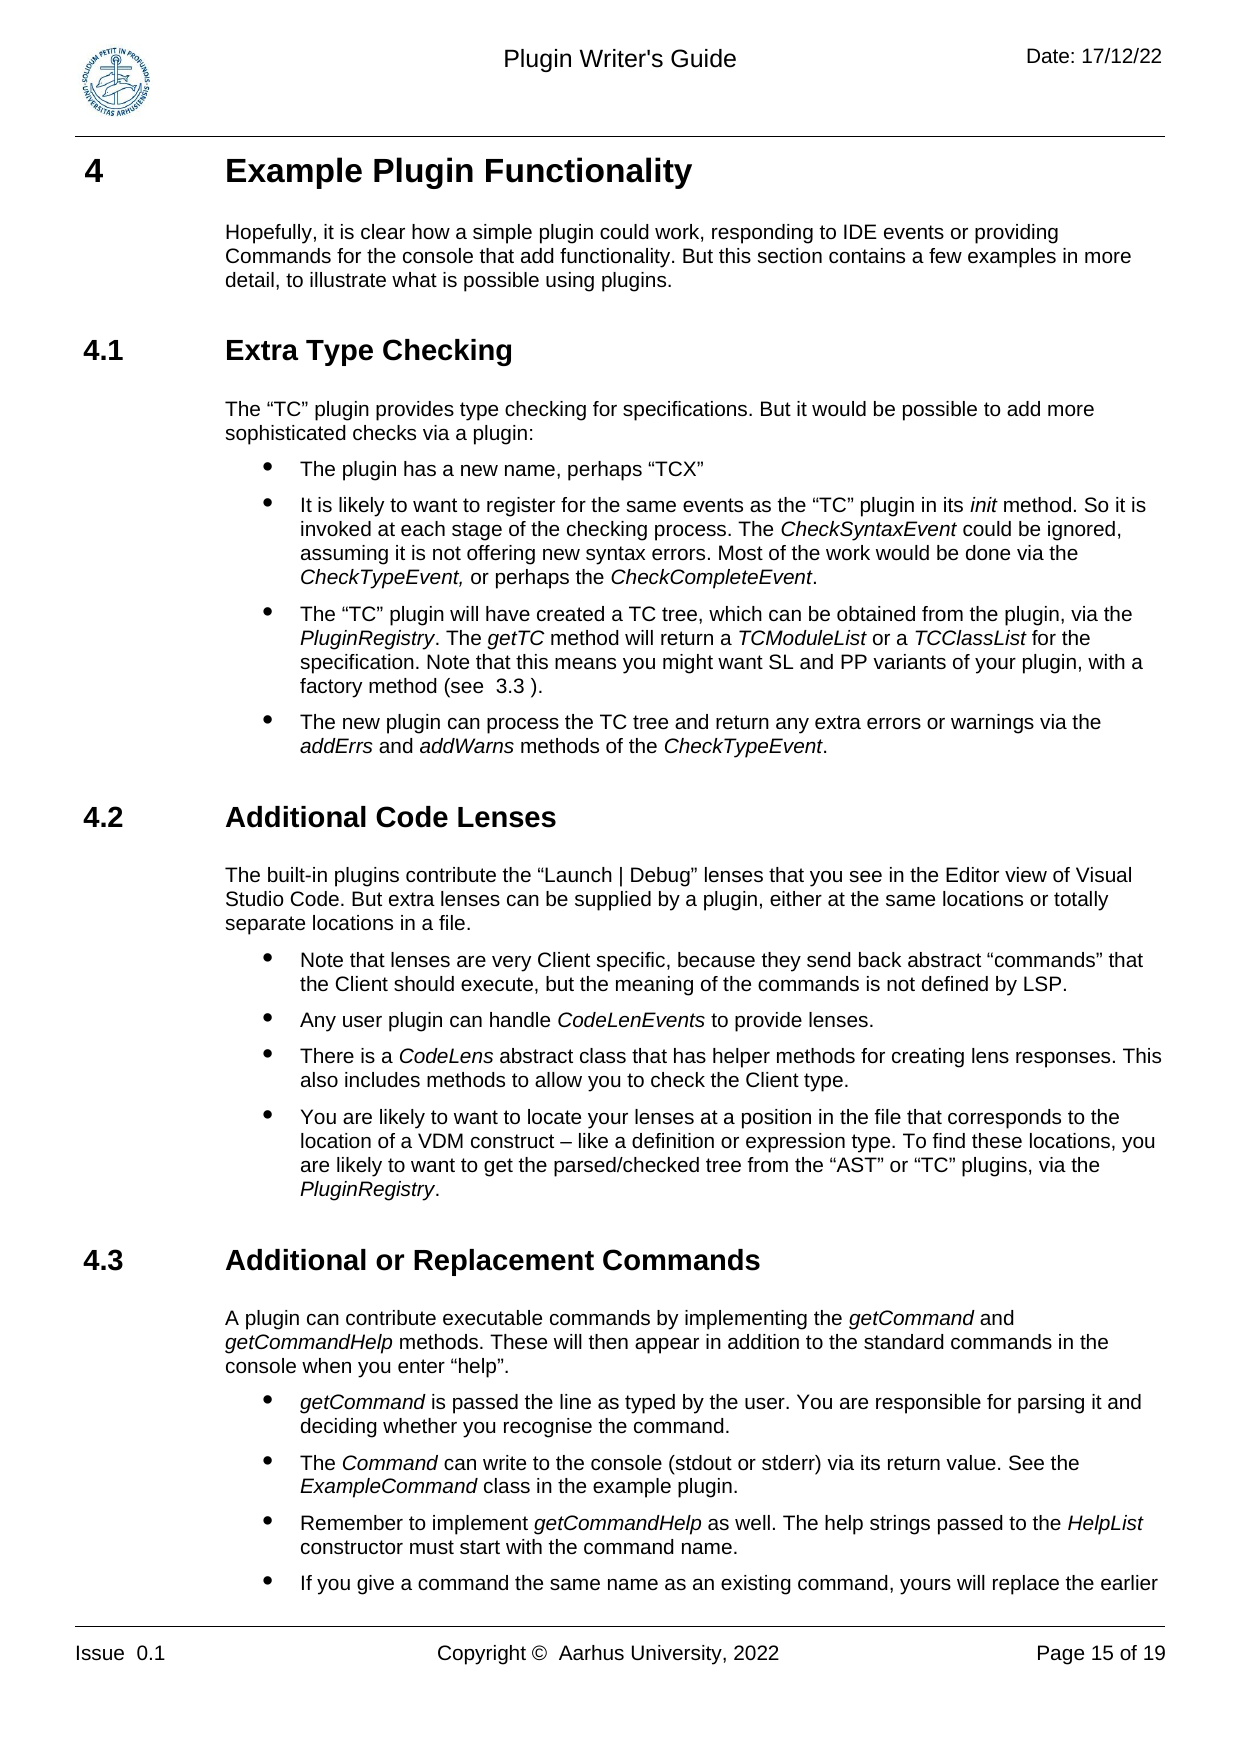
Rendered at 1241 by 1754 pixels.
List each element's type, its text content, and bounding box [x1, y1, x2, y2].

subtitle Extra Type Checking [75, 334, 1165, 367]
list There is a CodeLens abstract class that has helper methods for creating lens responses. This also includes methods to allow you to check the Client type. [262, 1045, 1165, 1093]
text A plugin can contribute executable commands by implementing the getCommand and getCommandHelp methods. These will then appear in addition to the standard commands in the console when you enter “help”. [225, 1306, 1165, 1378]
list Remember to implement getCommandHelp as well. The help strings passed to the HelpList constructor must start with the command name. [262, 1511, 1165, 1559]
subtitle Additional Code Lenses [75, 801, 1165, 833]
text Hopefully, it is clear how a simple plugin could work, responding to IDE events or providing Commands for the console that add functionality. But this section contains a few examples in more detail, to illustrate what is possible using plugins. [225, 220, 1165, 292]
list Any user plugin can handle CodeLenEvents to provide lenses. [262, 1008, 1165, 1032]
list If you give a command the same name as an existing command, yours will replace the earlier [262, 1572, 1165, 1596]
subtitle Example Plugin Functionality [75, 152, 1165, 190]
list You are likely to want to locate your lenses at a position in the file that corresponds to the location of a VDM construct – like a definition or expression type. To find these locations, you are likely to want to get the parsed/checked tree from the “AST” or “TC” plugins, via the PluginRegistry. [262, 1105, 1165, 1201]
list The new plugin can process the TC tree and return any extra errors or warnings via the addErrs and addWarns methods of the CheckTypeEvent. [262, 710, 1165, 758]
list The Command can write to the console (stdout or stderr) via its return value. See the ExampleCommand class in the example plugin. [262, 1451, 1165, 1499]
text The built-in plugins contribute the “Launch | Debug” lenses that you see in the Editor view of Visual Studio Code. But extra lenses can be supplied by a plugin, either at the same locations or totally separate locations in a file. [225, 863, 1165, 935]
list It is likely to want to register for the same events as the “TC” plugin in its init method. So it is invoked at each stage of the checking process. The CheckSyntaxEvent could be ignored, assuming it is not offering new syntax errors. Most of the work would be done via the CheckTypeEvent, or perhaps the CheckCompleteEvent. [262, 494, 1165, 589]
picture [78, 44, 153, 120]
list The plugin has a new name, perhaps “TCX” [262, 457, 1165, 481]
list Note that lenses are very Client specific, because they send back abstract “commands” that the Client should execute, but the meaning of the commands is not defined by LSP. [262, 948, 1165, 996]
text The “TC” plugin provides type checking for specifications. But it would be possible to add more sophisticated checks via a plugin: [225, 397, 1165, 445]
list getCommand is passed the line as typed by the user. You are responsible for parsing it and deciding whether you recognise the command. [262, 1390, 1165, 1438]
list The “TC” plugin will have created a TC tree, which can be obtained from the plugin, via the PluginRegistry. The getTC method will return a TCModuleList or a TCClassList for the specification. Note that this means you might want SL and PP variants of your plugin, with a factory method (see 3.3 ). [262, 602, 1165, 698]
subtitle Additional or Replacement Commands [75, 1243, 1165, 1276]
